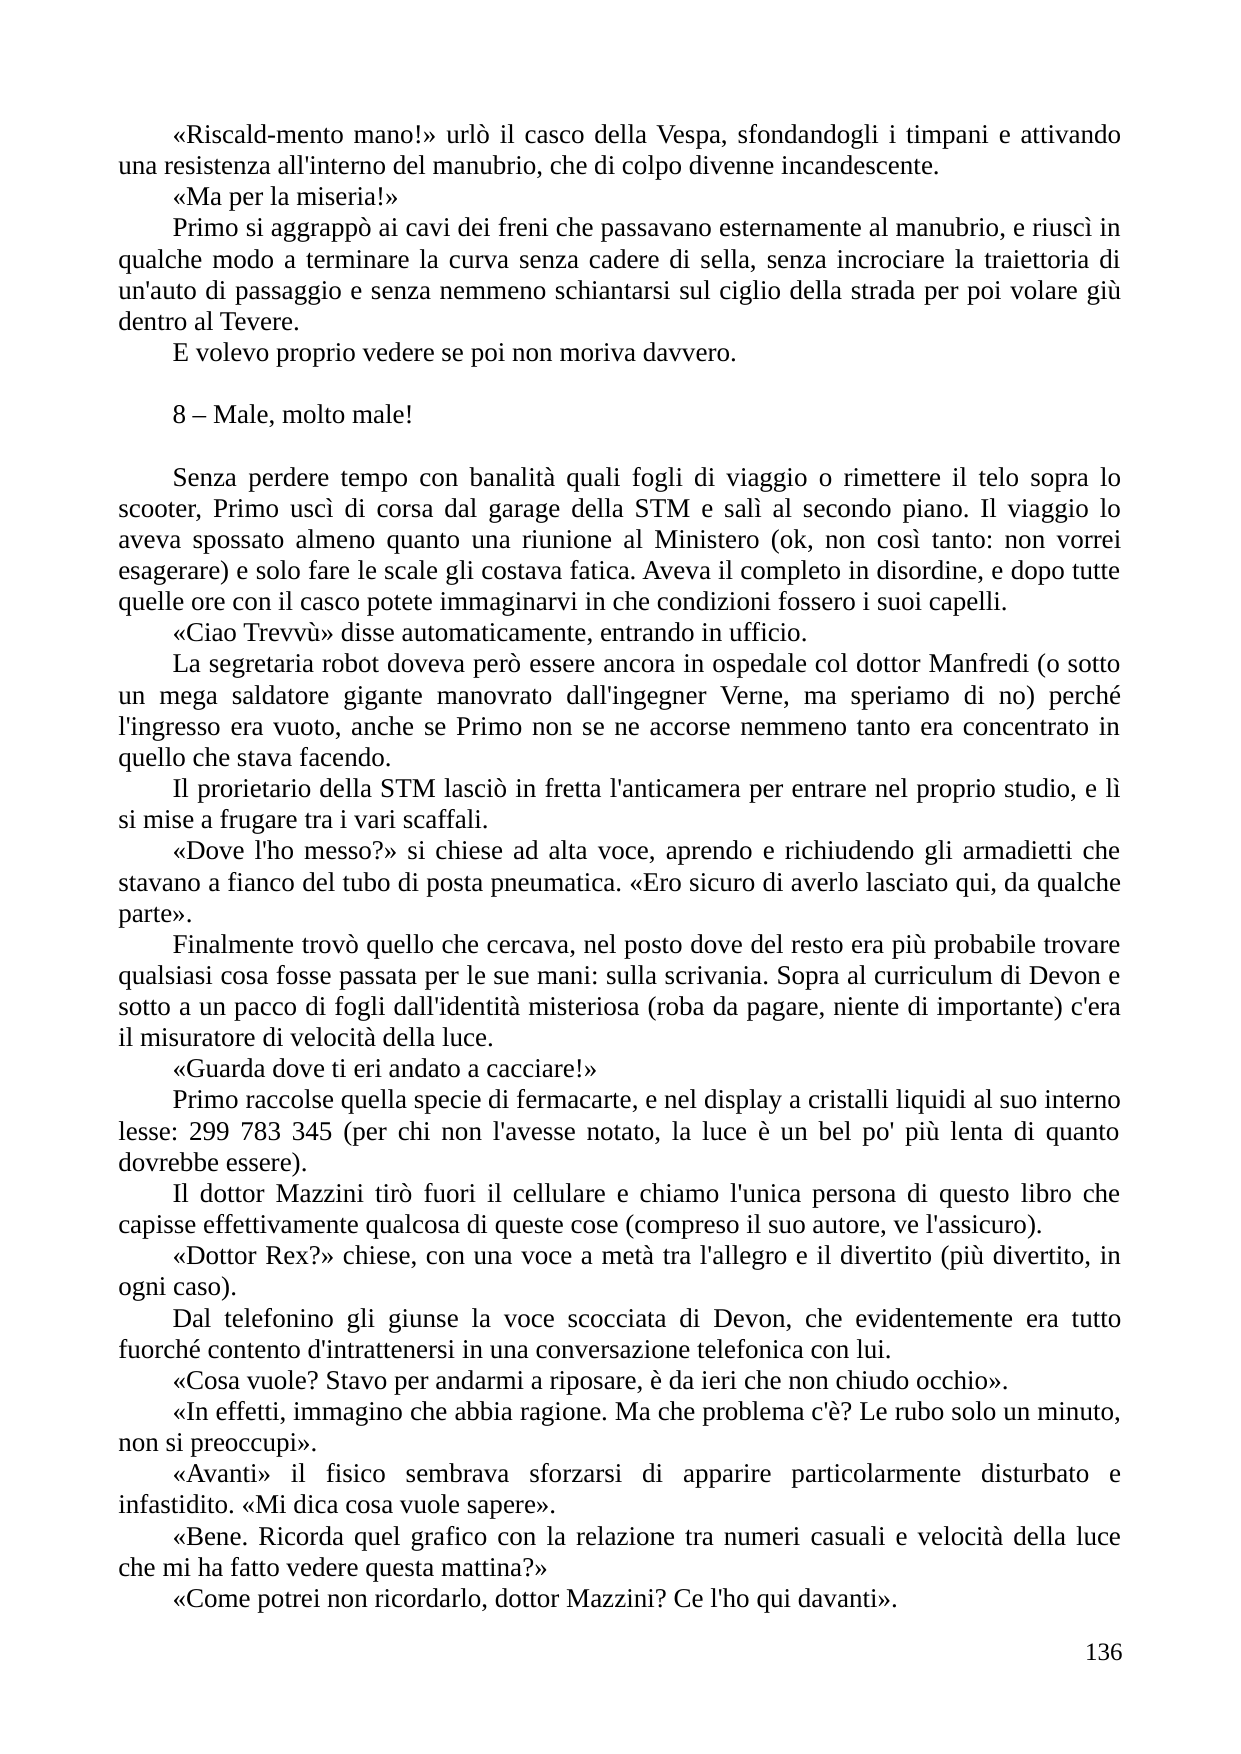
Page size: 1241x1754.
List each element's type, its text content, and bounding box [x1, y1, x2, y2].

text «Dottor Rex?» chiese, con una voce a metà tra l'allegro e il divertito (più divertito, in ogni caso). [118, 1239, 1122, 1302]
text Finalmente trovò quello che cercava, nel posto dove del resto era più probabile trovare qualsiasi cosa fosse passata per le sue mani: sulla scrivania. Sopra al curriculum di Devon e sotto a un pacco di fogli dall'identità misteriosa (roba da pagare, niente di importante) c'era il misuratore di velocità della luce. [118, 928, 1122, 1052]
text «Bene. Ricorda quel grafico con la relazione tra numeri casuali e velocità della luce che mi ha fatto vedere questa mattina?» [118, 1520, 1122, 1582]
text Primo raccolse quella specie di fermacarte, e nel display a cristalli liquidi al suo interno lesse: 299 783 345 (per chi non l'avesse notato, la luce è un bel po' più lenta di quanto dovrebbe essere). [118, 1084, 1122, 1177]
text Senza perdere tempo con banalità quali fogli di viaggio o rimettere il telo sopra lo scooter, Primo uscì di corsa dal garage della STM e salì al secondo piano. Il viaggio lo aveva spossato almeno quanto una riunione al Ministero (ok, non così tanto: non vorrei esagerare) e solo fare le scale gli costava fatica. Aveva il completo in disordine, e dopo tutte quelle ore con il casco potete immaginarvi in che condizioni fossero i suoi capelli. [118, 461, 1122, 616]
text «Guarda dove ti eri andato a cacciare!» [118, 1052, 1122, 1084]
text «Avanti» il fisico sembrava sforzarsi di apparire particolarmente disturbato e infastidito. «Mi dica cosa vuole sapere». [118, 1457, 1122, 1520]
text La segretaria robot doveva però essere ancora in ospedale col dottor Manfredi (o sotto un mega saldatore gigante manovrato dall'ingegner Verne, ma speriamo di no) perché l'ingresso era vuoto, anche se Primo non se ne accorse nemmeno tanto era concentrato in quello che stava facendo. [118, 648, 1122, 772]
text «Come potrei non ricordarlo, dottor Mazzini? Ce l'ho qui davanti». [118, 1582, 1122, 1613]
text Il prorietario della STM lasciò in fretta l'anticamera per entrare nel proprio studio, e lì si mise a frugare tra i vari scaffali. [118, 772, 1122, 834]
text «Riscald-mento mano!» urlò il casco della Vespa, sfondandogli i timpani e attivando una resistenza all'interno del manubrio, che di colpo divenne incandescente. [118, 118, 1122, 180]
text «Dove l'ho messo?» si chiese ad alta voce, aprendo e richiudendo gli armadietti che stavano a fianco del tubo di posta pneumatica. «Ero sicuro di averlo lasciato qui, da qualche parte». [118, 834, 1122, 928]
text E volevo proprio vedere se poi non moriva davvero. [118, 336, 1122, 367]
text «Cosa vuole? Stavo per andarmi a riposare, è da ieri che non chiudo occhio». [118, 1364, 1122, 1395]
text Dal telefonino gli giunse la voce scocciata di Devon, che evidentemente era tutto fuorché contento d'intrattenersi in una conversazione telefonica con lui. [118, 1302, 1122, 1364]
text «Ma per la miseria!» [118, 180, 1122, 212]
text Primo si aggrappò ai cavi dei freni che passavano esternamente al manubrio, e riuscì in qualche modo a terminare la curva senza cadere di sella, senza incrociare la traiettoria di un'auto di passaggio e senza nemmeno schiantarsi sul ciglio della strada per poi volare giù dentro al Tevere. [118, 212, 1122, 336]
text Il dottor Mazzini tirò fuori il cellulare e chiamo l'unica persona di questo libro che capisse effettivamente qualcosa di queste cose (compreso il suo autore, ve l'assicuro). [118, 1177, 1122, 1239]
text «Ciao Trevvù» disse automaticamente, entrando in ufficio. [118, 616, 1122, 648]
text 8 – Male, molto male! [118, 398, 1122, 429]
text «In effetti, immagino che abbia ragione. Ma che problema c'è? Le rubo solo un minuto, non si preoccupi». [118, 1395, 1122, 1457]
